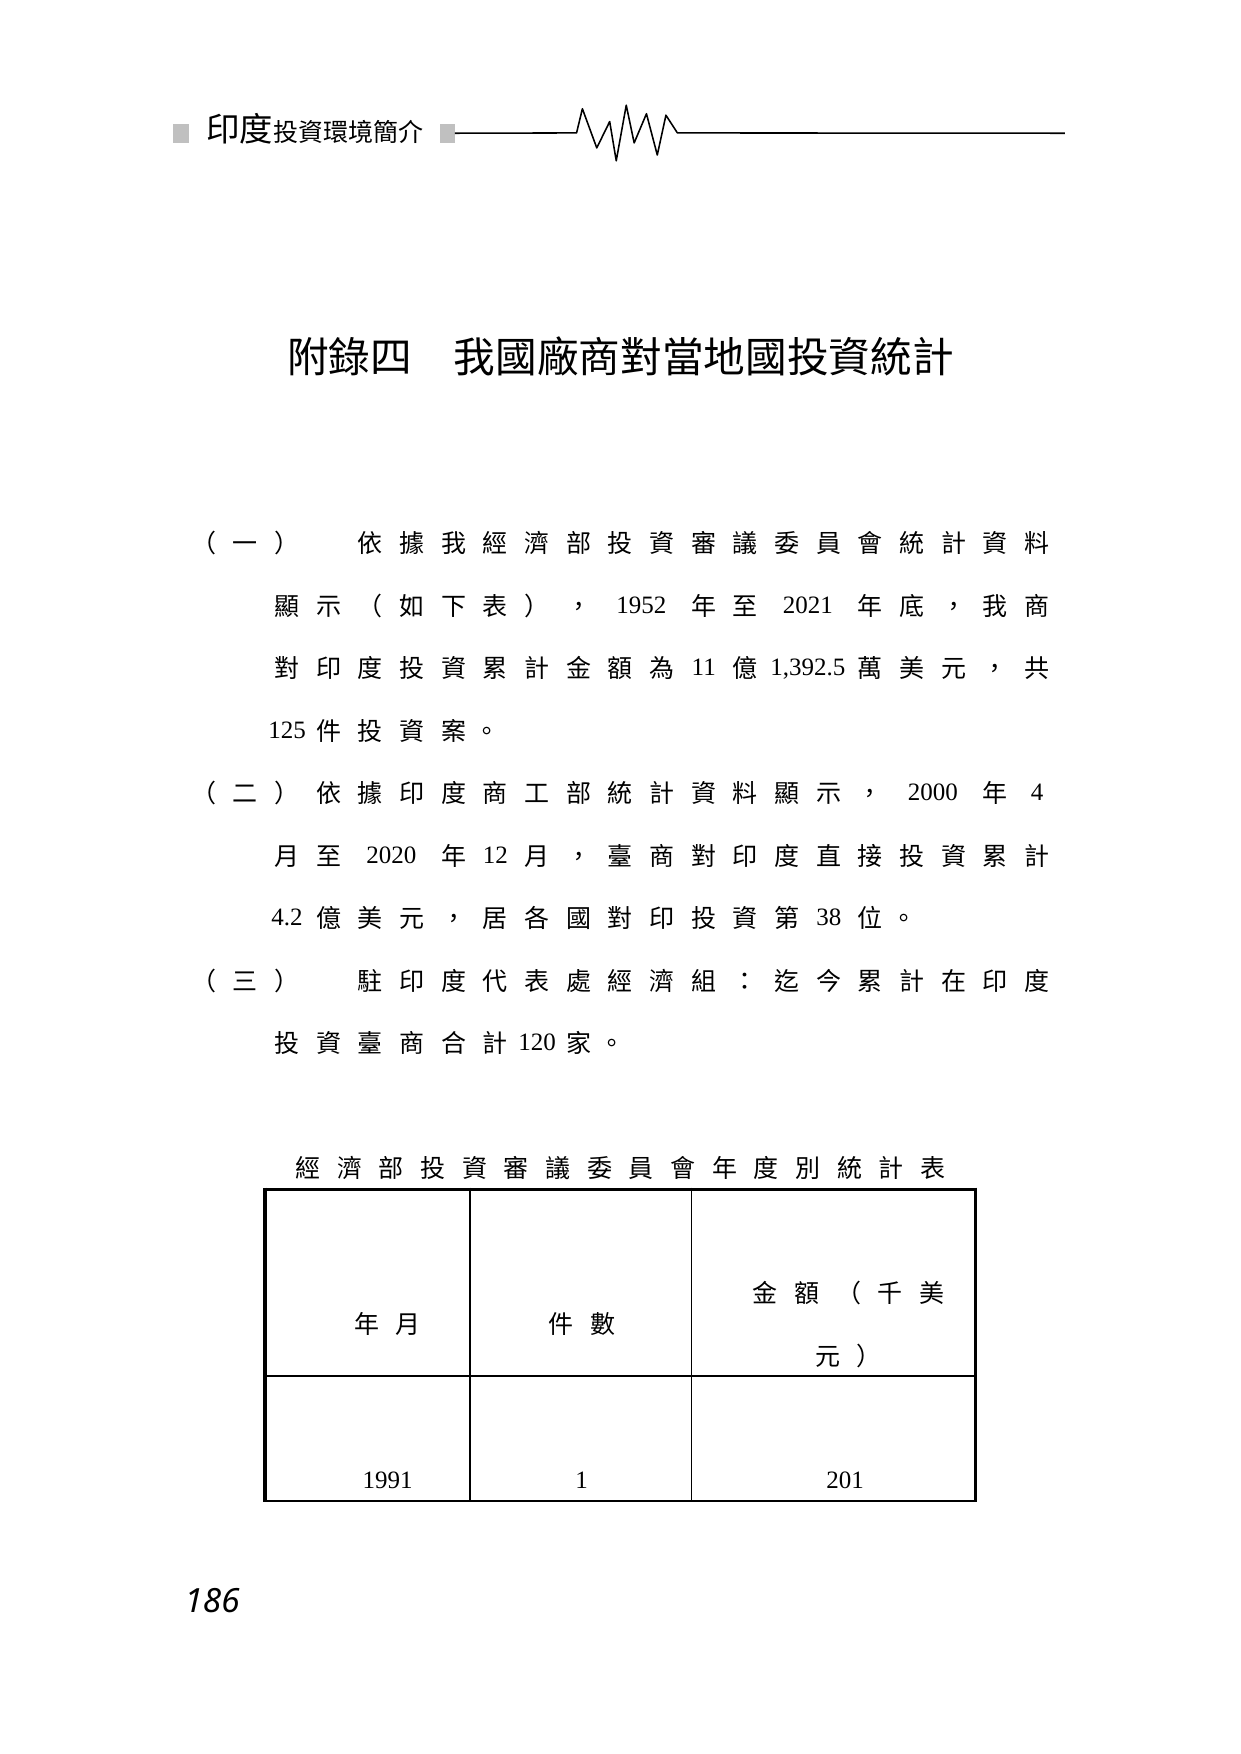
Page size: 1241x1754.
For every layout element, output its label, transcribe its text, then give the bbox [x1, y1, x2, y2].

text 附錄四 我國廠商對當地國投資統計 [183, 313, 1058, 375]
text （二）依據印度商工部統計資料顯示，2000年4月至2020年12月，臺商對印度直接投資累計4.2億美元，居各國對印投資第38位。 [183, 750, 1058, 938]
table_header 年月 [267, 1191, 469, 1375]
text 經濟部投資審議委員會年度別統計表 [183, 1125, 1058, 1188]
table_header 金額（千美元） [692, 1191, 974, 1375]
text （三） 駐印度代表處經濟組：迄今累計在印度投資臺商合計120家。 [183, 938, 1058, 1063]
table_header 件數 [471, 1191, 691, 1375]
table_cell 1991 [267, 1377, 469, 1500]
text （一） 依據我經濟部投資審議委員會統計資料顯示（如下表），1952年至2021年底，我商對印度投資累計金額為11億1,392.5萬美元，共125件投資案。 [183, 500, 1058, 750]
table_cell 201 [692, 1377, 974, 1500]
table_cell 1 [471, 1377, 691, 1500]
